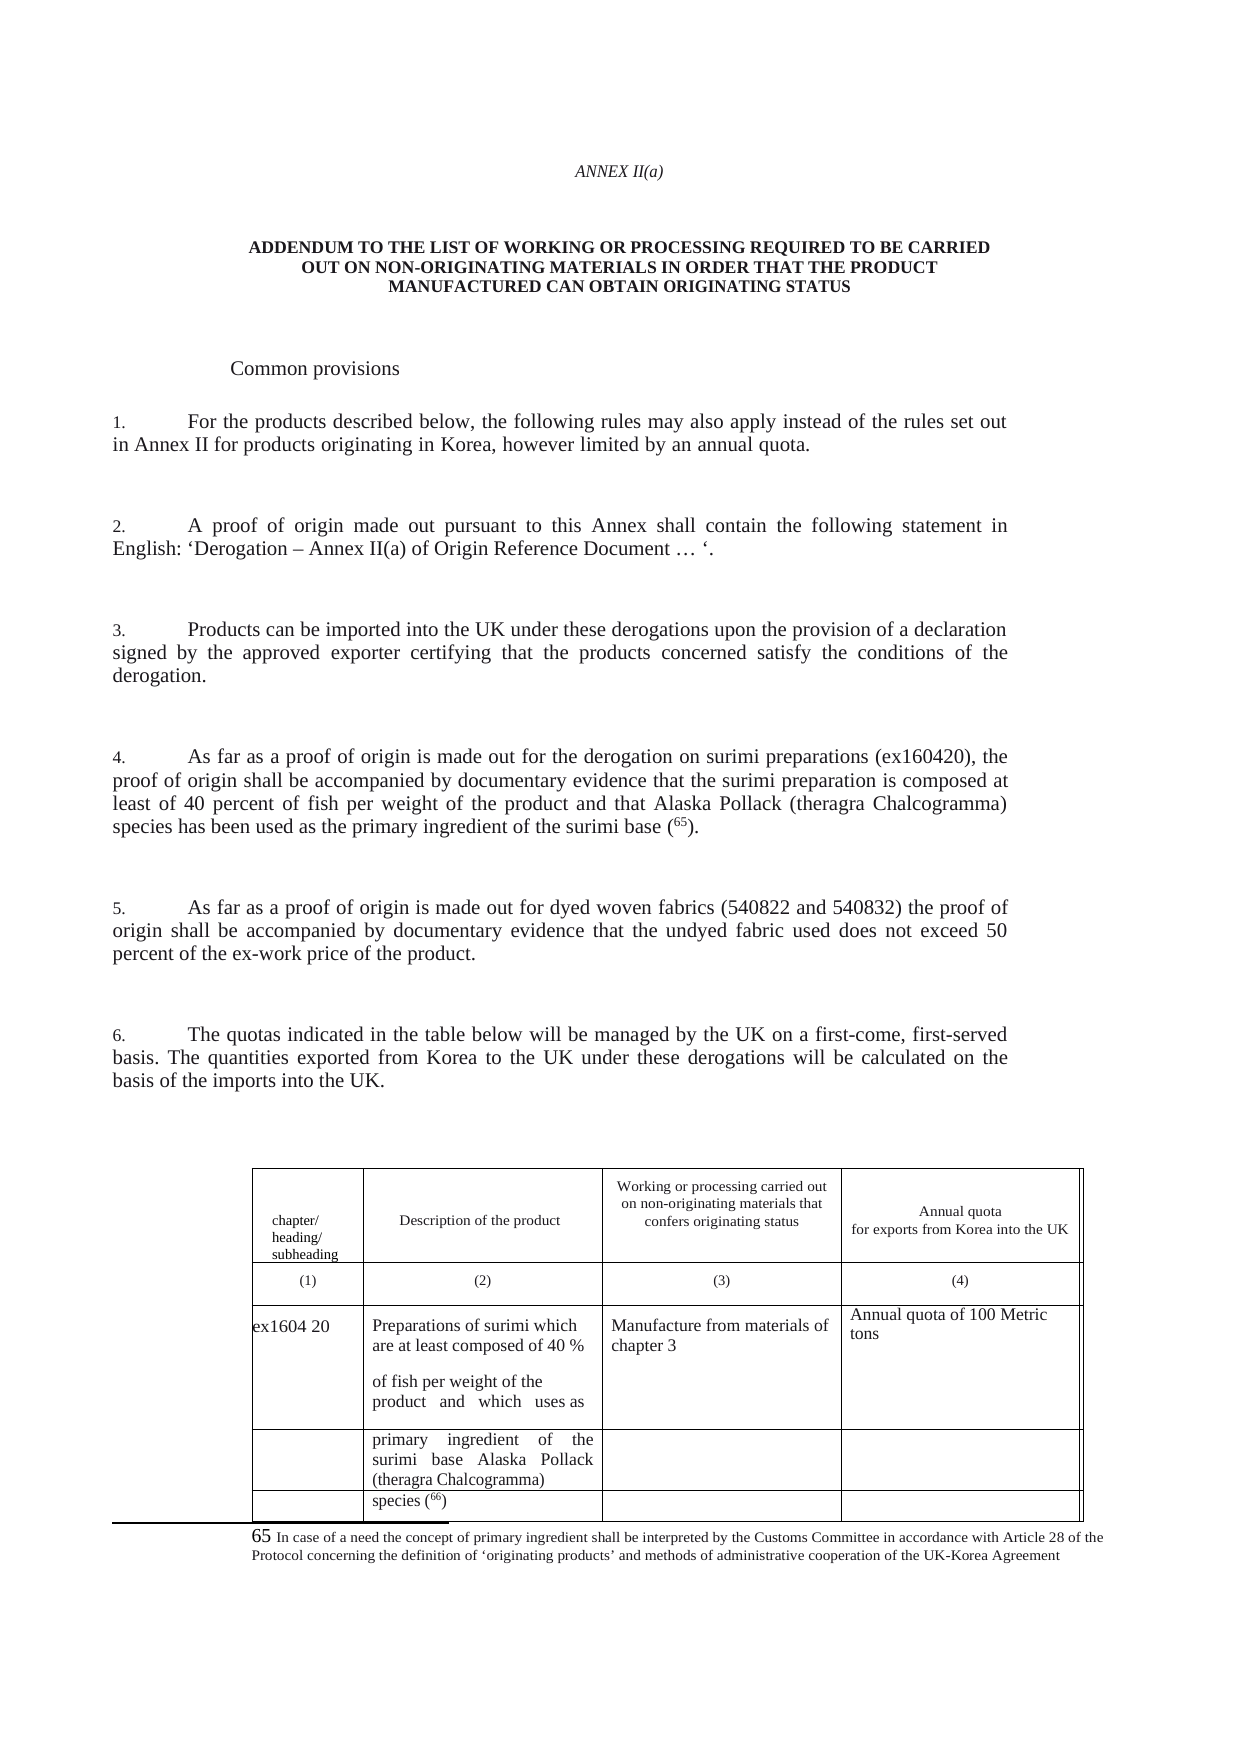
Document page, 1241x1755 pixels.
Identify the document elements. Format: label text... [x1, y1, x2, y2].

table_cell (1) [253, 1263, 363, 1305]
list In case of a need the concept of primary ingredient shall be interpreted by the Customs Committee in accordance with Article 28 of the Protocol concerning the definition of ‘originating products’ and methods of administrative cooperation of the UK-Korea Agreement [251, 1524, 1128, 1563]
text ADDENDUM TO THE LIST OF WORKING OR PROCESSING REQUIRED TO BE CARRIED OUT ON NON-ORIGINATING MATERIALS IN ORDER THAT THE PRODUCT MANUFACTURED CAN OBTAIN ORIGINATING STATUS [230, 238, 1009, 296]
table_cell species () [364, 1491, 602, 1521]
text Common provisions [230, 356, 1128, 380]
table_cell Preparations of surimi which are at least composed of 40 % of fish per weight of the product and which uses as [364, 1306, 602, 1429]
table_cell ex1604 20 [253, 1306, 363, 1429]
table_cell Annual quota of 100 Metric tons [842, 1306, 1079, 1429]
table_header chapter/heading/subheading [253, 1169, 363, 1262]
table_cell (4) [842, 1263, 1079, 1305]
table_header Working or processing carried out on non-originating materials that confers originating status [603, 1169, 841, 1262]
table_header Annual quota for exports from Korea into the UK [842, 1169, 1079, 1262]
list Products can be imported into the UK under these derogations upon the provision of a declaration signed by the approved exporter certifying that the products concerned satisfy the conditions of the derogation. [112, 618, 1009, 687]
table_cell (3) [603, 1263, 841, 1305]
list As far as a proof of origin is made out for dyed woven fabrics (540822 and 540832) the proof of origin shall be accompanied by documentary evidence that the undyed fabric used does not exceed 50 percent of the ex-work price of the product. [112, 896, 1009, 965]
table_cell Manufacture from materials of chapter 3 [603, 1306, 841, 1429]
table_cell [603, 1430, 841, 1490]
table_cell primary ingredient of the surimi base Alaska Pollack (theragra Chalcogramma) [364, 1430, 602, 1490]
list For the products described below, the following rules may also apply instead of the rules set out in Annex II for products originating in Korea, however limited by an annual quota. [112, 410, 1009, 456]
list The quotas indicated in the table below will be managed by the UK on a first-come, first-served basis. The quantities exported from Korea to the UK under these derogations will be calculated on the basis of the imports into the UK. [112, 1023, 1009, 1092]
table_header Description of the product [364, 1169, 602, 1262]
table_cell [603, 1491, 841, 1521]
table_cell (2) [364, 1263, 602, 1305]
table_cell [253, 1491, 363, 1521]
table_cell [253, 1430, 363, 1490]
table_cell [842, 1491, 1079, 1521]
table_cell [842, 1430, 1079, 1490]
list A proof of origin made out pursuant to this Annex shall contain the following statement in English: ‘Derogation – Annex II(a) of Origin Reference Document … ‘. [112, 514, 1009, 560]
list As far as a proof of origin is made out for the derogation on surimi preparations (ex160420), the proof of origin shall be accompanied by documentary evidence that the surimi preparation is composed at least of 40 percent of fish per weight of the product and that Alaska Pollack (theragra Chalcogramma) species has been used as the primary ingredient of the surimi base (). [112, 745, 1009, 838]
text ANNEX II(a) [401, 161, 839, 181]
